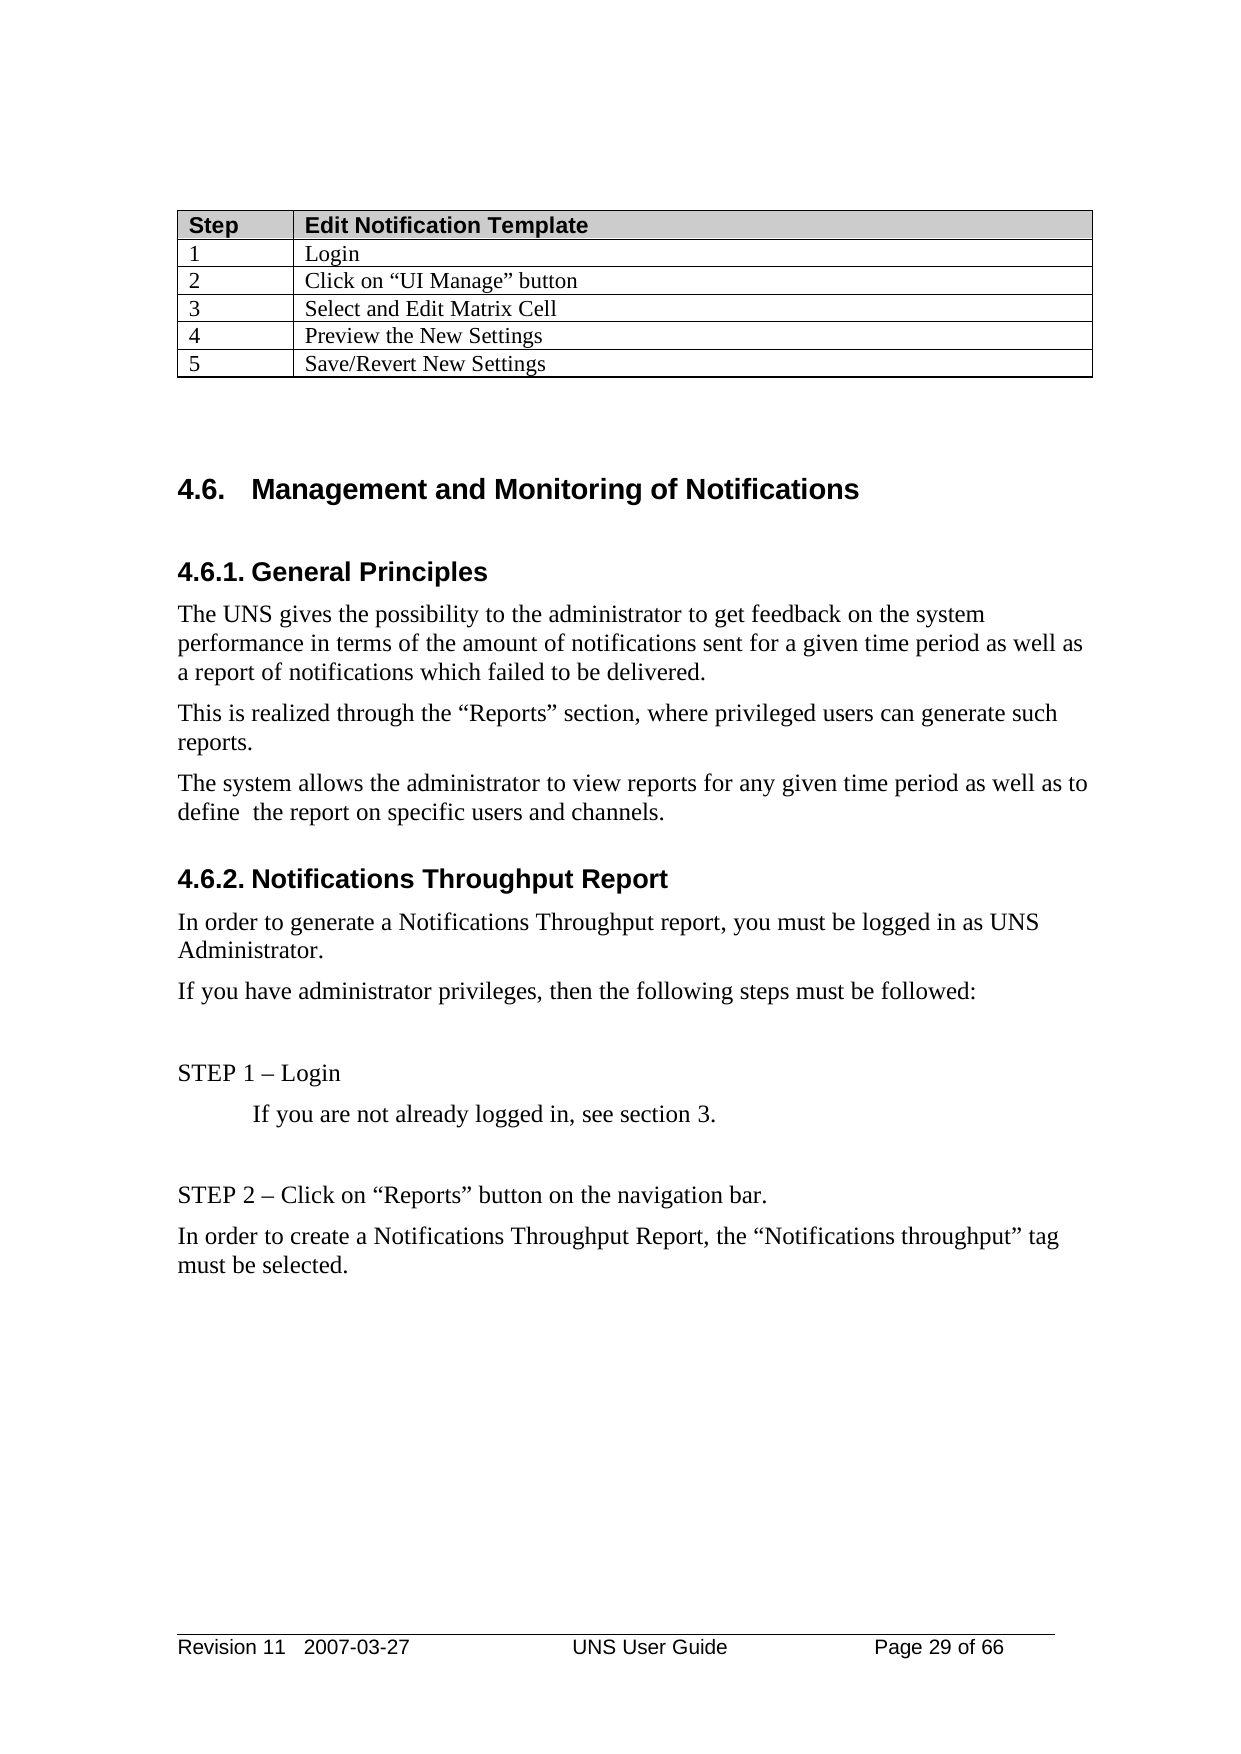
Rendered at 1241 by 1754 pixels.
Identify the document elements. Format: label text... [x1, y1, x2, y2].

text STEP 2 – Click on “Reports” button on the navigation bar. [177, 1180, 1092, 1209]
table_cell 4 [178, 322, 293, 349]
text If you have administrator privileges, then the following steps must be followed: [177, 976, 1092, 1005]
table_cell 3 [178, 295, 293, 321]
text In order to create a Notifications Throughput Report, the “Notifications throughput” tag must be selected. [177, 1221, 1092, 1279]
text STEP 1 – Login [177, 1058, 1092, 1087]
table_cell Login [294, 240, 1092, 266]
subtitle Notifications Throughput Report [177, 863, 1092, 894]
table_header Edit Notification Template [294, 211, 1092, 238]
table_cell Click on “UI Manage” button [294, 267, 1092, 294]
text If you are not already logged in, see section 3. [177, 1099, 1092, 1128]
table_cell 1 [178, 240, 293, 266]
table_cell 2 [178, 267, 293, 294]
table_cell Save/Revert New Settings [294, 350, 1092, 376]
table_header Step [178, 211, 293, 238]
table_cell 5 [178, 350, 293, 376]
table_cell Preview the New Settings [294, 322, 1092, 349]
text In order to generate a Notifications Throughput report, you must be logged in as UNS Administrator. [177, 906, 1092, 964]
subtitle Management and Monitoring of Notifications [177, 472, 1092, 506]
text The UNS gives the possibility to the administrator to get feedback on the system performance in terms of the amount of notifications sent for a given time period as well as a report of notifications which failed to be delivered. [177, 599, 1092, 686]
subtitle General Principles [177, 556, 1092, 587]
text The system allows the administrator to view reports for any given time period as well as to define the report on specific users and channels. [177, 768, 1092, 826]
text This is realized through the “Reports” section, where privileged users can generate such reports. [177, 698, 1092, 756]
table_cell Select and Edit Matrix Cell [294, 295, 1092, 321]
